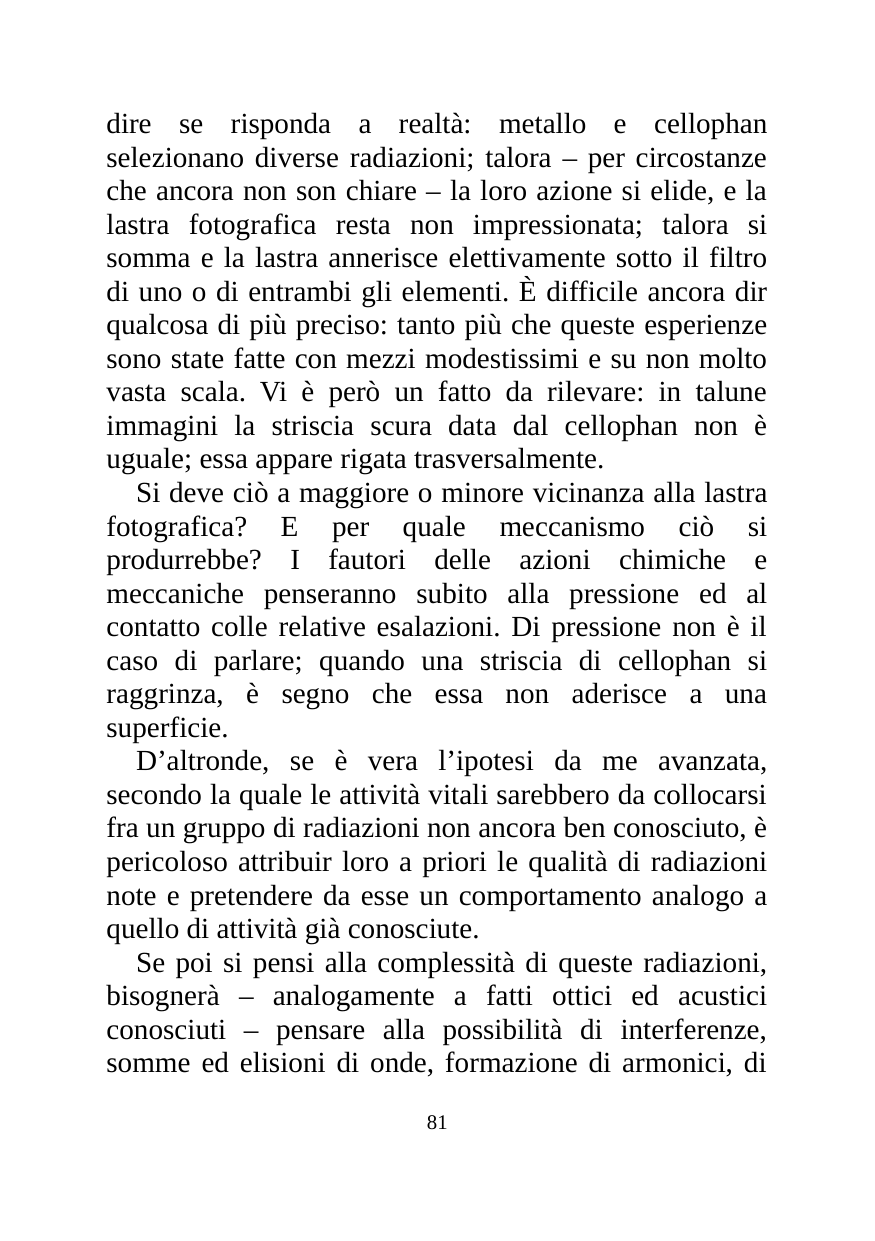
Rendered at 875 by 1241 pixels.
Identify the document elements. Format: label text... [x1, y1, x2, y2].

text D’altronde, se è vera l’ipotesi da me avanzata, secondo la quale le attività vitali sarebbero da collocarsi fra un gruppo di radiazioni non ancora ben conosciuto, è pericoloso attribuir loro a priori le qualità di radiazioni note e pretendere da esse un comportamento analogo a quello di attività già conosciute. [106, 743, 768, 945]
text Se poi si pensi alla complessità di queste radiazioni, bisognerà – analogamente a fatti ottici ed acustici conosciuti – pensare alla possibilità di interferenze, somme ed elisioni di onde, formazione di armonici, di [106, 945, 768, 1079]
text Si deve ciò a maggiore o minore vicinanza alla lastra fotografica? E per quale meccanismo ciò si produrrebbe? I fautori delle azioni chimiche e meccaniche penseranno subito alla pressione ed al contatto colle relative esalazioni. Di pressione non è il caso di parlare; quando una striscia di cellophan si raggrinza, è segno che essa non aderisce a una superficie. [106, 475, 768, 743]
text dire se risponda a realtà: metallo e cellophan selezionano diverse radiazioni; talora – per circostanze che ancora non son chiare – la loro azione si elide, e la lastra fotografica resta non impressionata; talora si somma e la lastra annerisce elettivamente sotto il filtro di uno o di entrambi gli elementi. È difficile ancora dir qualcosa di più preciso: tanto più che queste esperienze sono state fatte con mezzi modestissimi e su non molto vasta scala. Vi è però un fatto da rilevare: in talune immagini la striscia scura data dal cellophan non è uguale; essa appare rigata trasversalmente. [106, 106, 768, 475]
